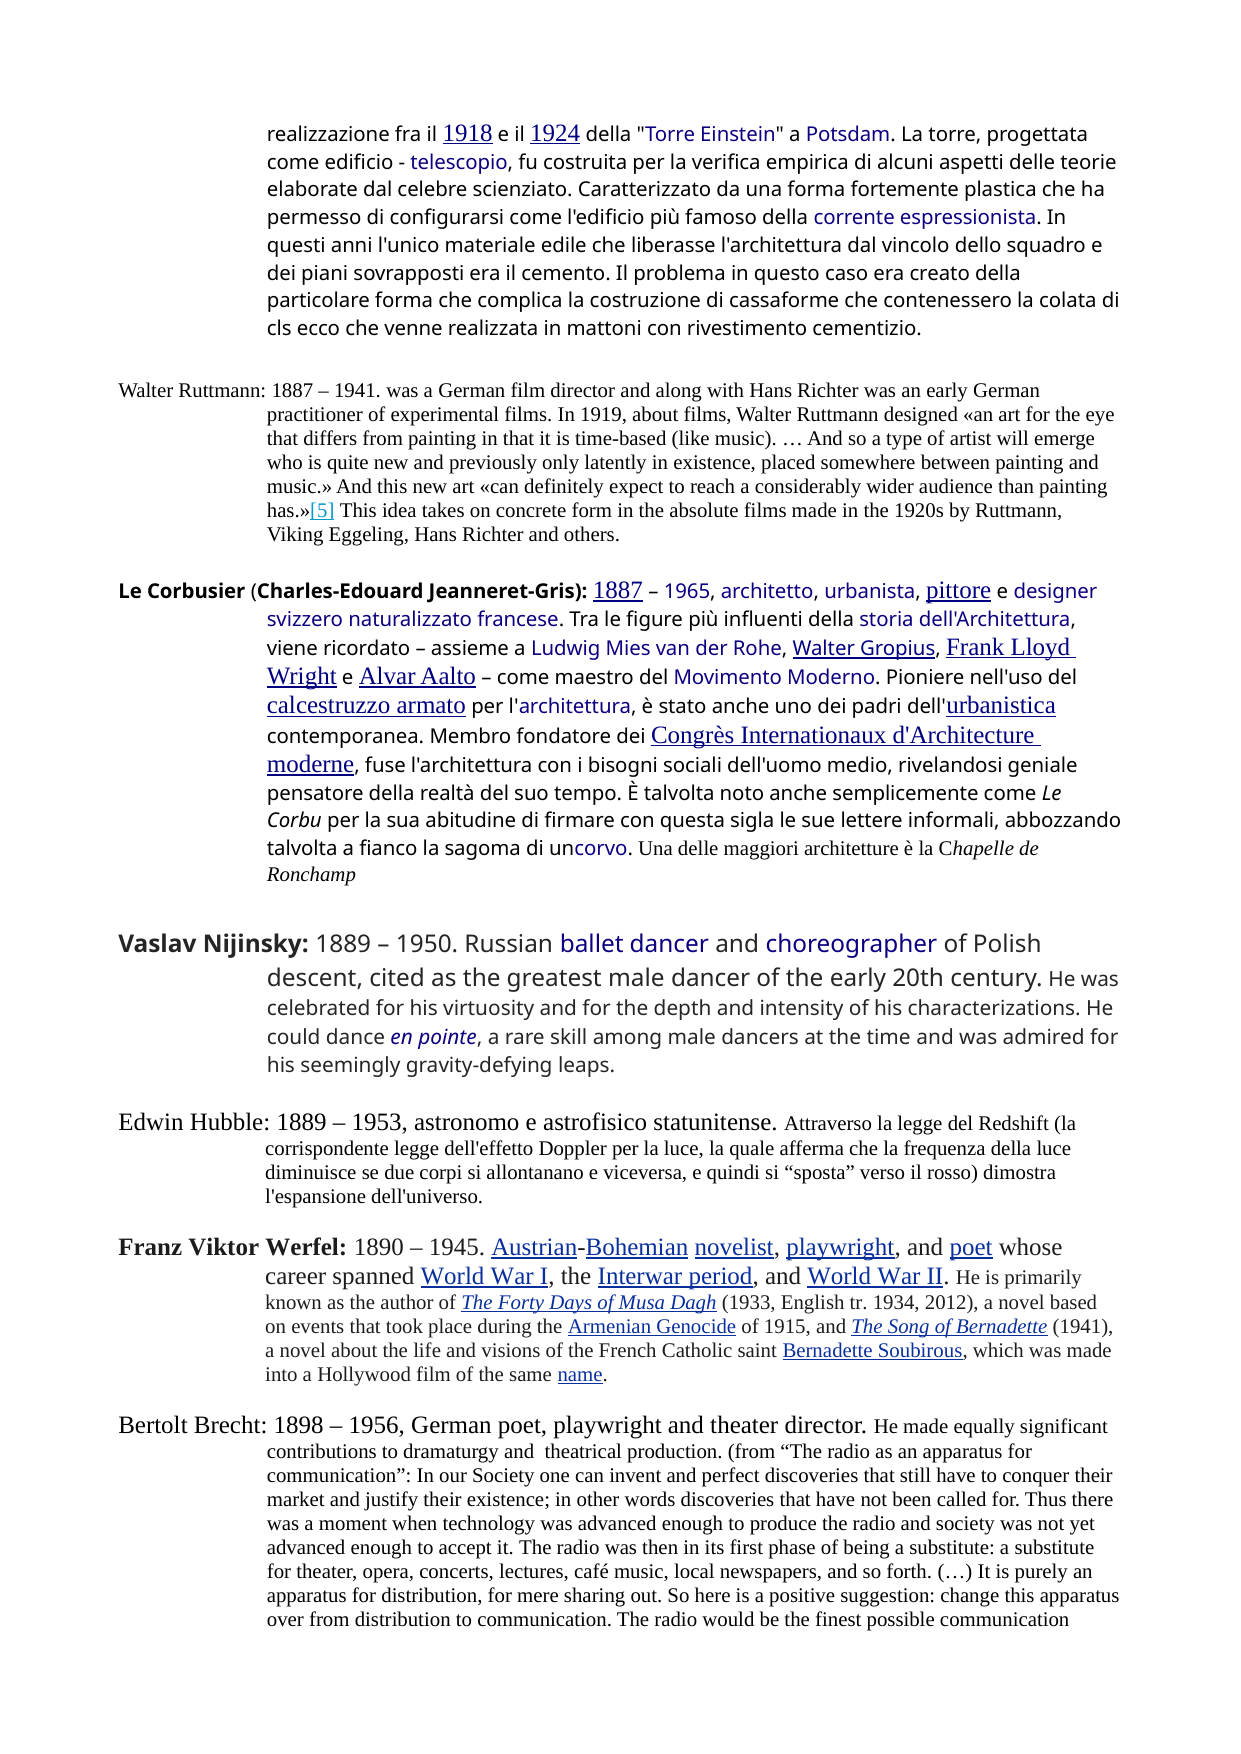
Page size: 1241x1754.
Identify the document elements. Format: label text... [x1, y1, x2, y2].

text Edwin Hubble: 1889 – 1953, astronomo e astrofisico statunitense. Attraverso la legge del Redshift (la corrispondente legge dell'effetto Doppler per la luce, la quale afferma che la frequenza della luce diminuisce se due corpi si allontanano e viceversa, e quindi si “sposta” verso il rosso) dimostra l'espansione dell'universo. [118, 1107, 1122, 1208]
text Walter Ruttmann: 1887 – 1941. was a German film director and along with Hans Richter was an early German practitioner of experimental films. In 1919, about films, Walter Ruttmann designed «an art for the eye that differs from painting in that it is time-based (like music). … And so a type of artist will emerge who is quite new and previously only latently in existence, placed somewhere between painting and music.» And this new art «can definitely expect to reach a considerably wider audience than painting has.»[5] This idea takes on concrete form in the absolute films made in the 1920s by Ruttmann, Viking Eggeling, Hans Richter and others. [118, 378, 1122, 546]
text Le Corbusier (Charles-Edouard Jeanneret-Gris): 1887 – 1965, architetto, urbanista, pittore e designer svizzero naturalizzato francese. Tra le figure più influenti della storia dell'Architettura, viene ricordato – assieme a Ludwig Mies van der Rohe, Walter Gropius, Frank Lloyd Wright e Alvar Aalto – come maestro del Movimento Moderno. Pioniere nell'uso del calcestruzzo armato per l'architettura, è stato anche uno dei padri dell'urbanistica contemporanea. Membro fondatore dei Congrès Internationaux d'Architecture moderne, fuse l'architettura con i bisogni sociali dell'uomo medio, rivelandosi geniale pensatore della realtà del suo tempo. È talvolta noto anche semplicemente come Le Corbu per la sua abitudine di firmare con questa sigla le sue lettere informali, abbozzando talvolta a fianco la sagoma di uncorvo. Una delle maggiori architetture è la Chapelle de Ronchamp [118, 575, 1122, 886]
text realizzazione fra il 1918 e il 1924 della "Torre Einstein" a Potsdam. La torre, progettata come edificio - telescopio, fu costruita per la verifica empirica di alcuni aspetti delle teorie elaborate dal celebre scienziato. Caratterizzato da una forma fortemente plastica che ha permesso di configurarsi come l'edificio più famoso della corrente espressionista. In questi anni l'unico materiale edile che liberasse l'architettura dal vincolo dello squadro e dei piani sovrapposti era il cemento. Il problema in questo caso era creato della particolare forma che complica la costruzione di cassaforme che contenessero la colata di cls ecco che venne realizzata in mattoni con rivestimento cementizio. [118, 118, 1122, 341]
text Vaslav Nijinsky: 1889 – 1950. Russian ballet dancer and choreographer of Polish descent, cited as the greatest male dancer of the early 20th century. He was celebrated for his virtuosity and for the depth and intensity of his characterizations. He could dance en pointe, a rare skill among male dancers at the time and was admired for his seemingly gravity-defying leaps. [118, 927, 1122, 1079]
text Bertolt Brecht: 1898 – 1956, German poet, playwright and theater director. He made equally significant contributions to dramaturgy and theatrical production. (from “The radio as an apparatus for communication”: In our Society one can invent and perfect discoveries that still have to conquer their market and justify their existence; in other words discoveries that have not been called for. Thus there was a moment when technology was advanced enough to produce the radio and society was not yet advanced enough to accept it. The radio was then in its first phase of being a substitute: a substitute for theater, opera, concerts, lectures, café music, local newspapers, and so forth. (…) It is purely an apparatus for distribution, for mere sharing out. So here is a positive suggestion: change this apparatus over from distribution to communication. The radio would be the finest possible communication [118, 1410, 1122, 1631]
text Franz Viktor Werfel: 1890 – 1945. Austrian-Bohemian novelist, playwright, and poet whose career spanned World War I, the Interwar period, and World War II. He is primarily known as the author of The Forty Days of Musa Dagh (1933, English tr. 1934, 2012), a novel based on events that took place during the Armenian Genocide of 1915, and The Song of Bernadette (1941), a novel about the life and visions of the French Catholic saint Bernadette Soubirous, which was made into a Hollywood film of the same name. [118, 1232, 1122, 1386]
